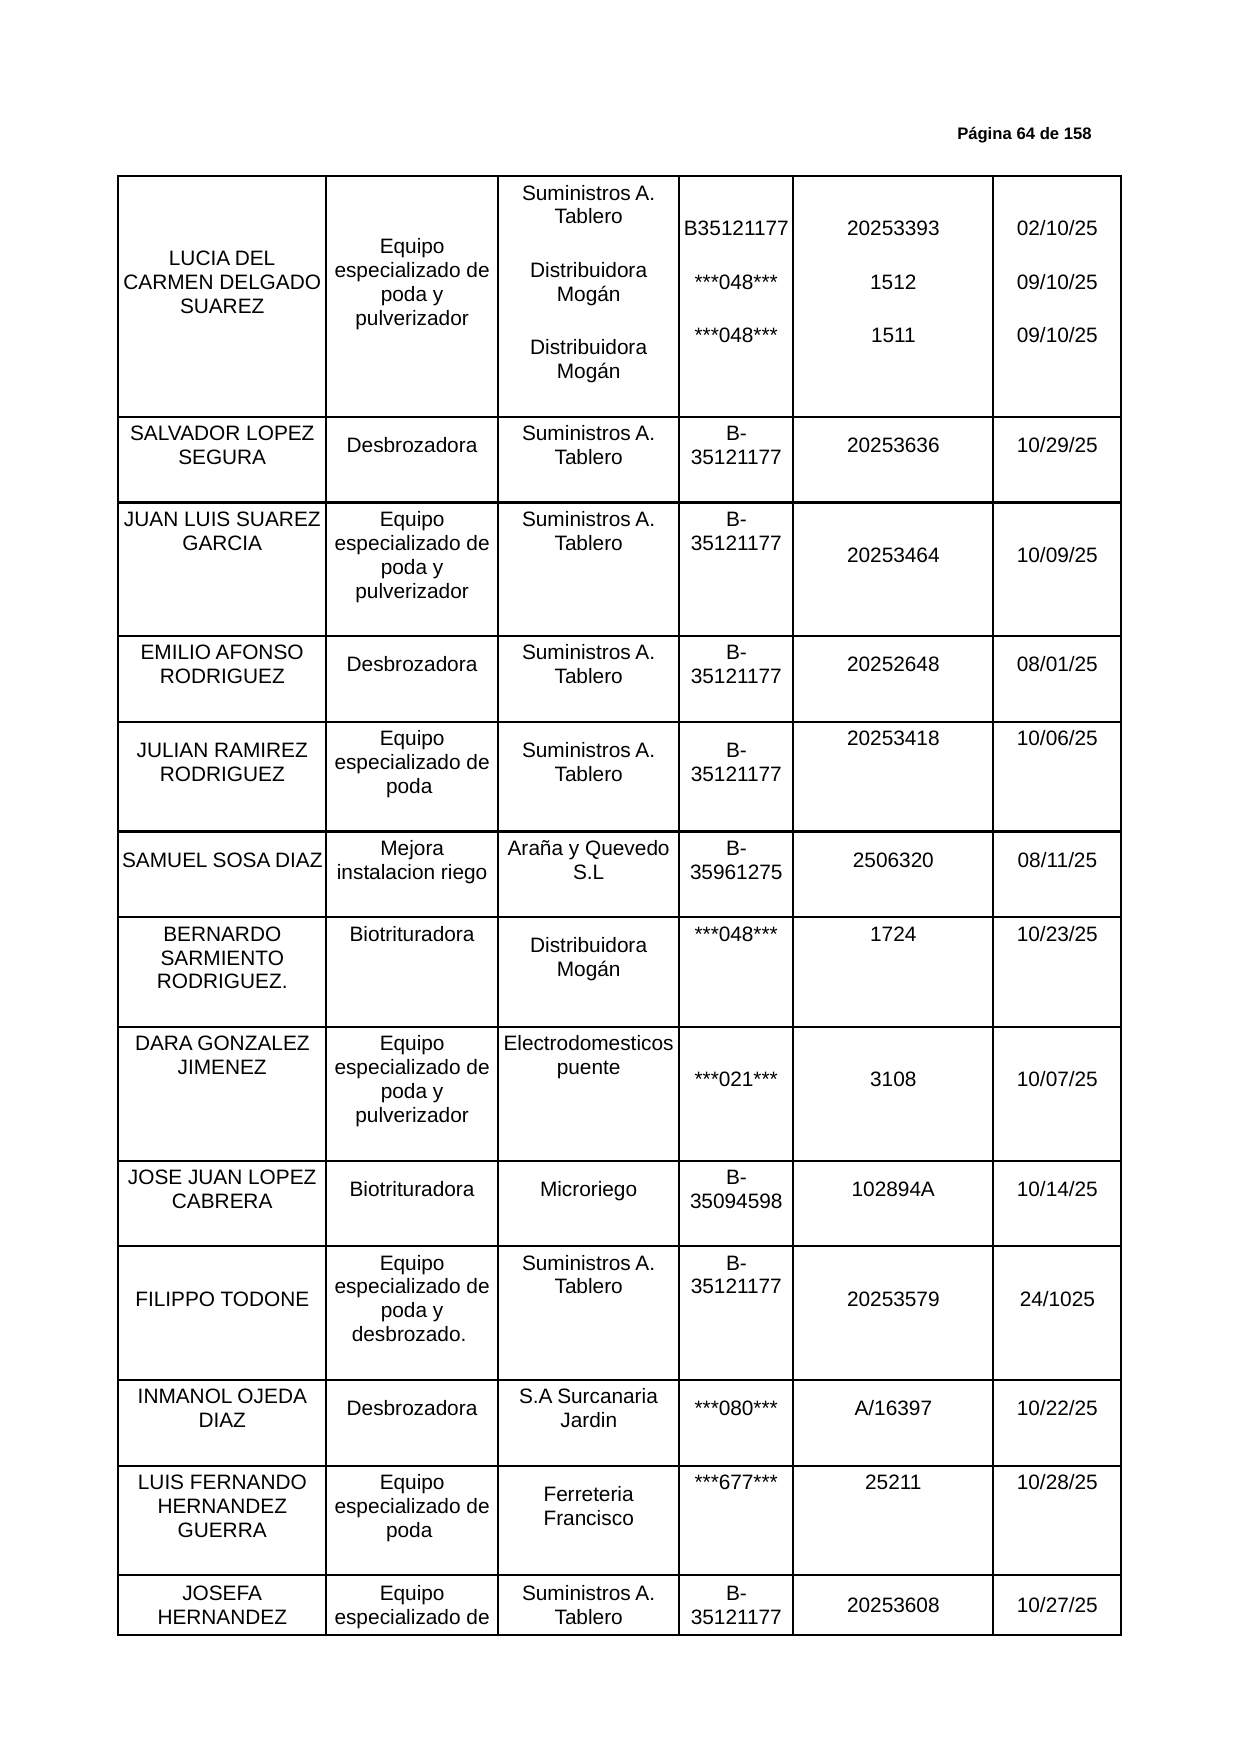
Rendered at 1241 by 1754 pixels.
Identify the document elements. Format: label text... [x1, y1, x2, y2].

table_cell SAMUEL SOSA DIAZ [119, 833, 325, 916]
table_cell 27/10/25 [994, 1576, 1120, 1634]
table_cell Desbrozadora [327, 637, 497, 721]
table_cell Suministros A. Tablero [499, 637, 678, 721]
table_cell Equipo especializado de poda [327, 723, 497, 830]
table_cell 20252648 [794, 637, 992, 721]
table_cell Electrodomesticos puente [499, 1028, 678, 1159]
table_cell Ferreteria Francisco [499, 1467, 678, 1574]
table_cell S.A Surcanaria Jardin [499, 1381, 678, 1464]
table_cell 20253636 [794, 418, 992, 501]
table_cell Distribuidora Mogán [499, 918, 678, 1026]
table_cell Equipo especializado de poda y desbrozado. [327, 1247, 497, 1379]
table_cell ***048*** [680, 918, 792, 1026]
table_cell 20253393 1512 1511 [794, 177, 992, 416]
table_cell Suministros A. Tablero [499, 504, 678, 635]
table_cell ***021*** [680, 1028, 792, 1159]
table_cell Equipo especializado de poda y pulverizador [327, 1028, 497, 1159]
table_cell B-35121177 [680, 723, 792, 830]
table_cell 07/10/25 [994, 1028, 1120, 1159]
table_cell B-35121177 [680, 1247, 792, 1379]
table_cell INMANOL OJEDA DIAZ [119, 1381, 325, 1464]
table_cell Microriego [499, 1162, 678, 1245]
table_cell 20253464 [794, 504, 992, 635]
table_cell FILIPPO TODONE [119, 1247, 325, 1379]
table_cell B-35121177 [680, 1576, 792, 1634]
table_cell B-35094598 [680, 1162, 792, 1245]
table_cell B-35121177 [680, 504, 792, 635]
table_cell JOSEFA HERNANDEZ [119, 1576, 325, 1634]
table_cell LUIS FERNANDO HERNANDEZ GUERRA [119, 1467, 325, 1574]
table_cell 20253608 [794, 1576, 992, 1634]
table_cell 3108 [794, 1028, 992, 1159]
table_cell Equipo especializado de [327, 1576, 497, 1634]
table_cell 14/10/25 [994, 1162, 1120, 1245]
table_cell B-35961275 [680, 833, 792, 916]
table_cell 22/10/25 [994, 1381, 1120, 1464]
table_cell Suministros A. Tablero [499, 1247, 678, 1379]
table_cell 20253579 [794, 1247, 992, 1379]
table_cell 24/1025 [994, 1247, 1120, 1379]
table_cell Biotrituradora [327, 1162, 497, 1245]
table_cell JOSE JUAN LOPEZ CABRERA [119, 1162, 325, 1245]
table_cell B-35121177 [680, 418, 792, 501]
table_cell Suministros A. Tablero Distribuidora Mogán Distribuidora Mogán [499, 177, 678, 416]
table_cell SALVADOR LOPEZ SEGURA [119, 418, 325, 501]
table_cell DARA GONZALEZ JIMENEZ [119, 1028, 325, 1159]
table_cell ***080*** [680, 1381, 792, 1464]
table_cell A/16397 [794, 1381, 992, 1464]
table_cell Equipo especializado de poda y pulverizador [327, 177, 497, 416]
table_cell JUAN LUIS SUAREZ GARCIA [119, 504, 325, 635]
table_cell 06/10/25 [994, 723, 1120, 830]
table_cell 102894A [794, 1162, 992, 1245]
table_cell B35121177 ***048*** ***048*** [680, 177, 792, 416]
table_cell 01/08/25 [994, 637, 1120, 721]
table_cell 28/10/25 [994, 1467, 1120, 1574]
table_cell Desbrozadora [327, 1381, 497, 1464]
table_cell B-35121177 [680, 637, 792, 721]
table_cell LUCIA DEL CARMEN DELGADO SUAREZ [119, 177, 325, 416]
table_cell 09/10/25 [994, 504, 1120, 635]
table_cell 29/10/25 [994, 418, 1120, 501]
table_cell ***677*** [680, 1467, 792, 1574]
table_cell JULIAN RAMIREZ RODRIGUEZ [119, 723, 325, 830]
table_cell Equipo especializado de poda [327, 1467, 497, 1574]
table_cell BERNARDO SARMIENTO RODRIGUEZ. [119, 918, 325, 1026]
table_cell 23/10/25 [994, 918, 1120, 1026]
table_cell 2506320 [794, 833, 992, 916]
table_cell 20253418 [794, 723, 992, 830]
table_cell Biotrituradora [327, 918, 497, 1026]
table_cell Suministros A. Tablero [499, 1576, 678, 1634]
table_cell EMILIO AFONSO RODRIGUEZ [119, 637, 325, 721]
table_cell 02/10/25 09/10/25 09/10/25 [994, 177, 1120, 416]
table_cell Suministros A. Tablero [499, 418, 678, 501]
table_cell Equipo especializado de poda y pulverizador [327, 504, 497, 635]
table_cell 25211 [794, 1467, 992, 1574]
table_cell Araña y Quevedo S.L [499, 833, 678, 916]
table_cell Desbrozadora [327, 418, 497, 501]
table_cell 11/08/25 [994, 833, 1120, 916]
table_cell 1724 [794, 918, 992, 1026]
table_cell Suministros A. Tablero [499, 723, 678, 830]
table_cell Mejora instalacion riego [327, 833, 497, 916]
